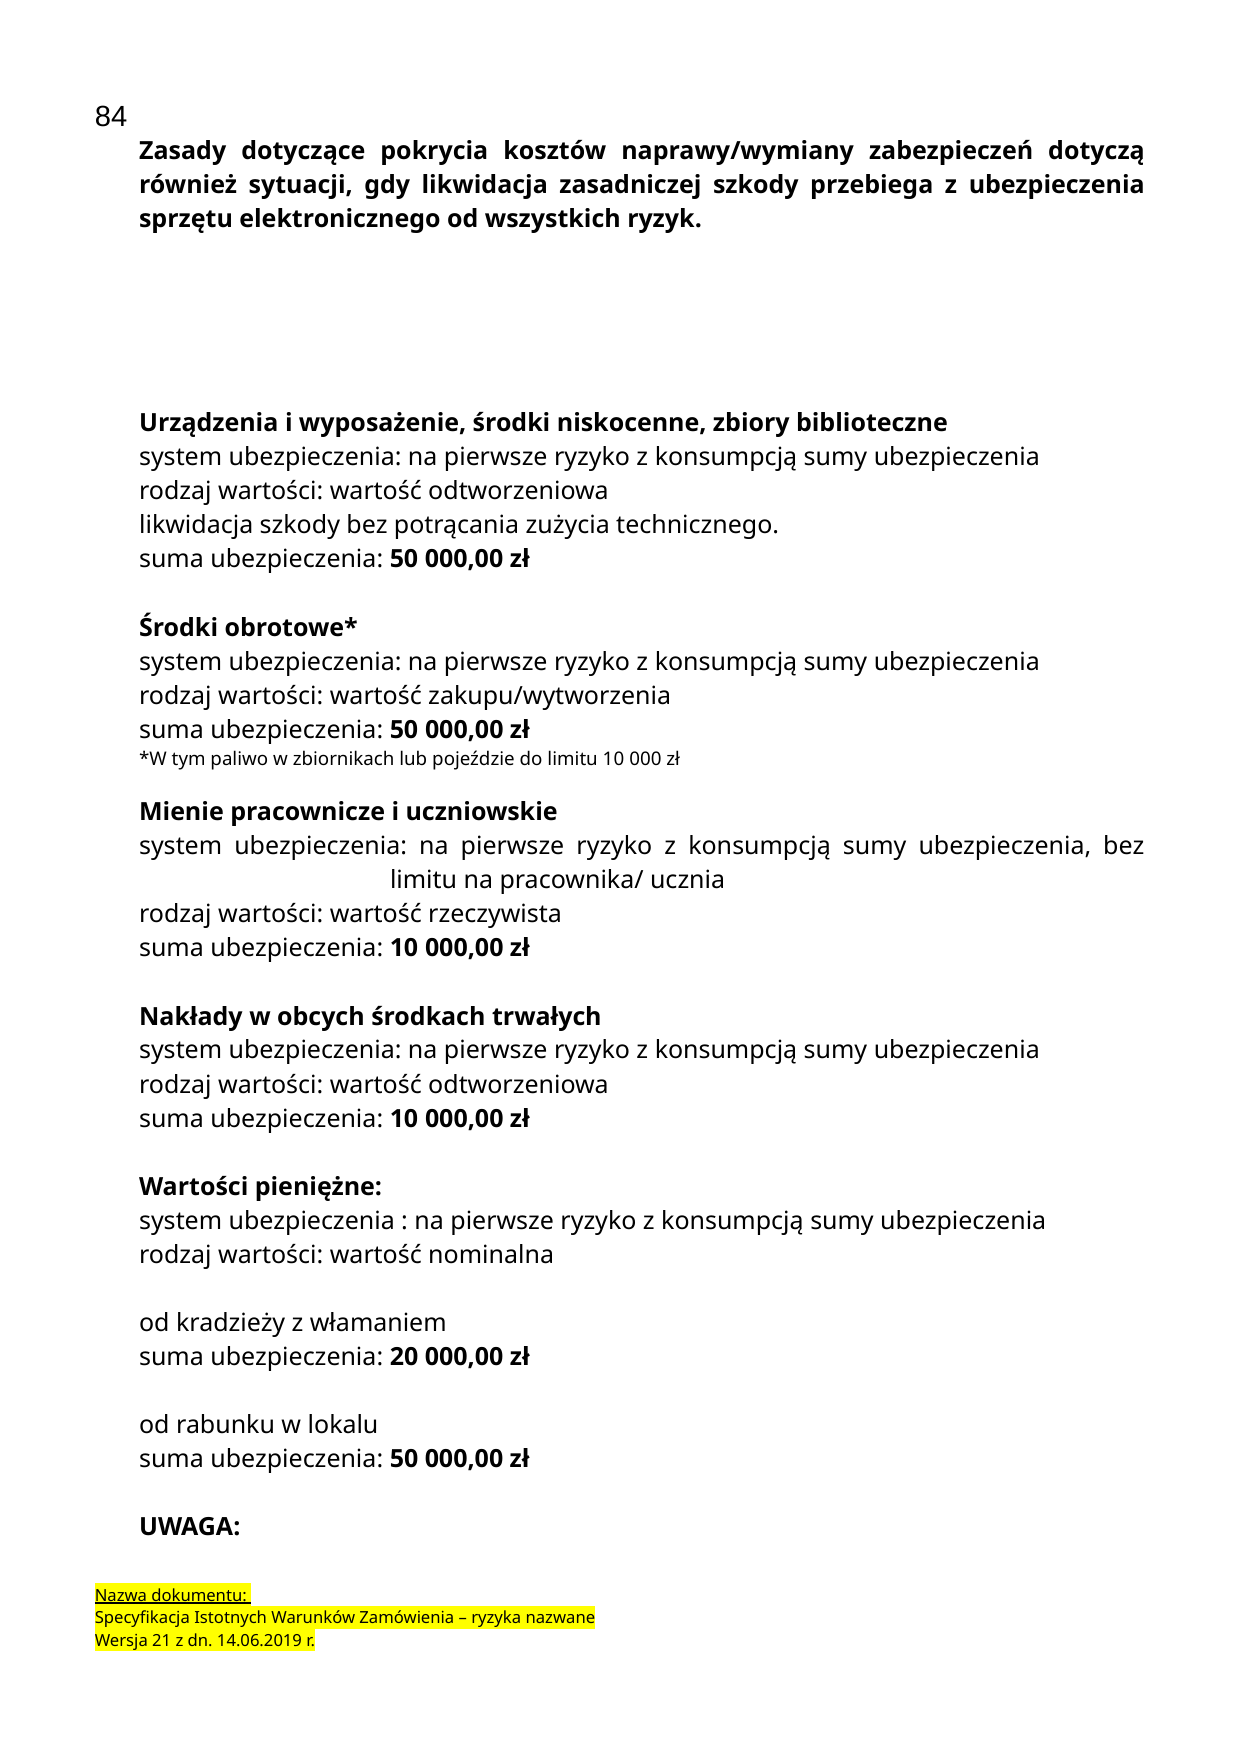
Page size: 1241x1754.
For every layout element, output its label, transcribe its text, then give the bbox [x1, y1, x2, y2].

text od kradzieży z włamaniem [139, 1305, 1146, 1339]
text suma ubezpieczenia: 10 000,00 zł [139, 1100, 1146, 1134]
text system ubezpieczenia: na pierwsze ryzyko z konsumpcją sumy ubezpieczenia [139, 1032, 1146, 1066]
text Wartości pieniężne: [139, 1168, 1146, 1202]
text suma ubezpieczenia: 50 000,00 zł [139, 541, 1146, 575]
text rodzaj wartości: wartość odtworzeniowa [139, 1066, 1146, 1100]
text suma ubezpieczenia: 50 000,00 zł [139, 1441, 1146, 1475]
text Nakłady w obcych środkach trwałych [139, 998, 1146, 1032]
text suma ubezpieczenia: 20 000,00 zł [139, 1339, 1146, 1373]
text UWAGA: [94, 1509, 1146, 1543]
text rodzaj wartości: wartość zakupu/wytworzenia [139, 677, 1146, 711]
text Urządzenia i wyposażenie, środki niskocenne, zbiory biblioteczne [139, 405, 1146, 439]
text rodzaj wartości: wartość rzeczywista [139, 896, 1146, 930]
text suma ubezpieczenia: 10 000,00 zł [139, 930, 1146, 964]
text suma ubezpieczenia: 50 000,00 zł [139, 711, 1146, 746]
text system ubezpieczenia: na pierwsze ryzyko z konsumpcją sumy ubezpieczenia [139, 439, 1146, 473]
text *W tym paliwo w zbiornikach lub pojeździe do limitu 10 000 zł [94, 746, 1146, 771]
text rodzaj wartości: wartość nominalna [139, 1237, 1146, 1271]
text Środki obrotowe* [139, 609, 1146, 643]
text system ubezpieczenia: na pierwsze ryzyko z konsumpcją sumy ubezpieczenia, bez limitu na pracownika/ ucznia [139, 828, 1146, 896]
text Zasady dotyczące pokrycia kosztów naprawy/wymiany zabezpieczeń dotyczą również sytuacji, gdy likwidacja zasadniczej szkody przebiega z ubezpieczenia sprzętu elektronicznego od wszystkich ryzyk. [139, 132, 1146, 234]
text likwidacja szkody bez potrącania zużycia technicznego. [139, 507, 1146, 541]
text rodzaj wartości: wartość odtworzeniowa [139, 473, 1146, 507]
text Mienie pracownicze i uczniowskie [139, 794, 1146, 828]
text od rabunku w lokalu [139, 1407, 1146, 1441]
text system ubezpieczenia : na pierwsze ryzyko z konsumpcją sumy ubezpieczenia [139, 1202, 1146, 1237]
text system ubezpieczenia: na pierwsze ryzyko z konsumpcją sumy ubezpieczenia [139, 643, 1146, 677]
